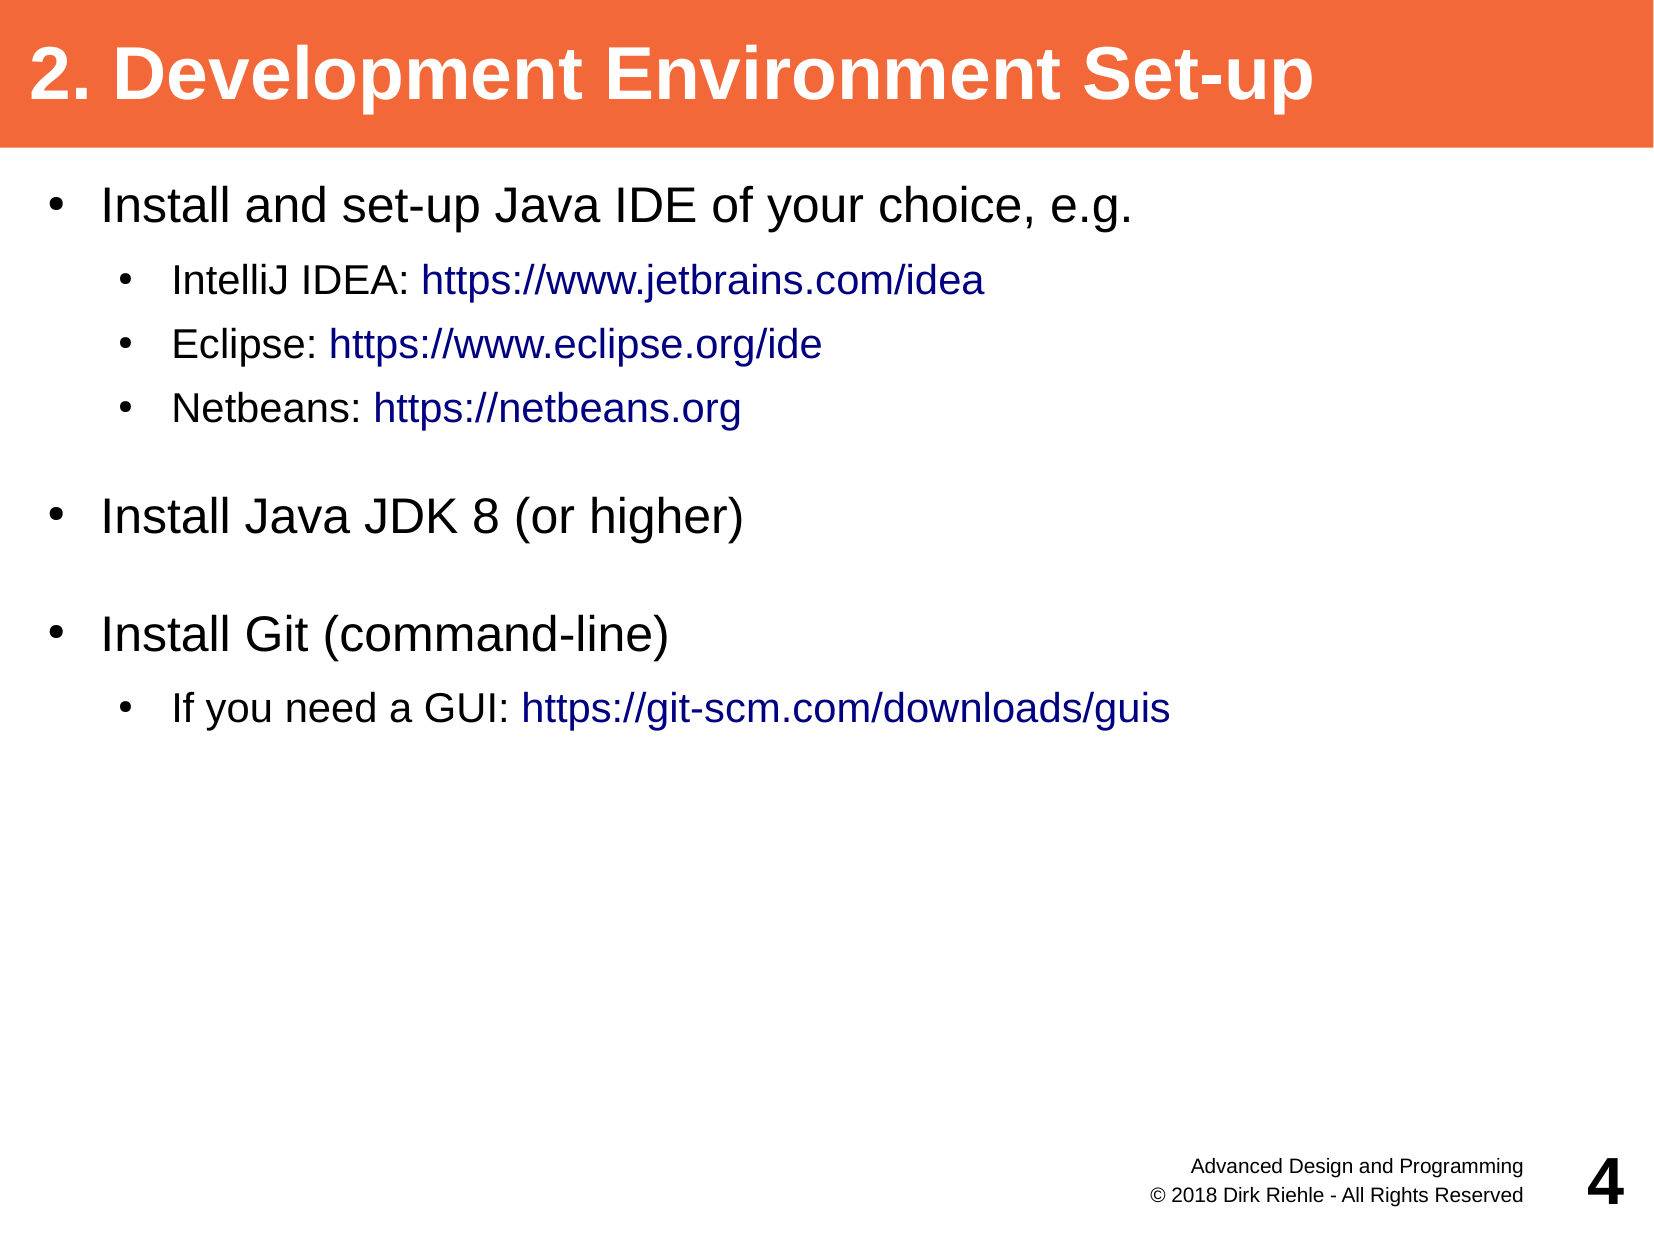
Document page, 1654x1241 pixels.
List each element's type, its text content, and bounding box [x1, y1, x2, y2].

title 2. Development Environment Set-up [0, 0, 1654, 148]
list Install and set-up Java IDE of your choice, e.g. IntelliJ IDEA: https://www.jetbrains.com/idea Eclipse: https://www.eclipse.org/ide Netbeans: https://netbeans.org Install Java JDK 8 (or higher) Install Git (command-line) If you need a GUI: https://git-scm.com/downloads/guis [29, 177, 1625, 1063]
